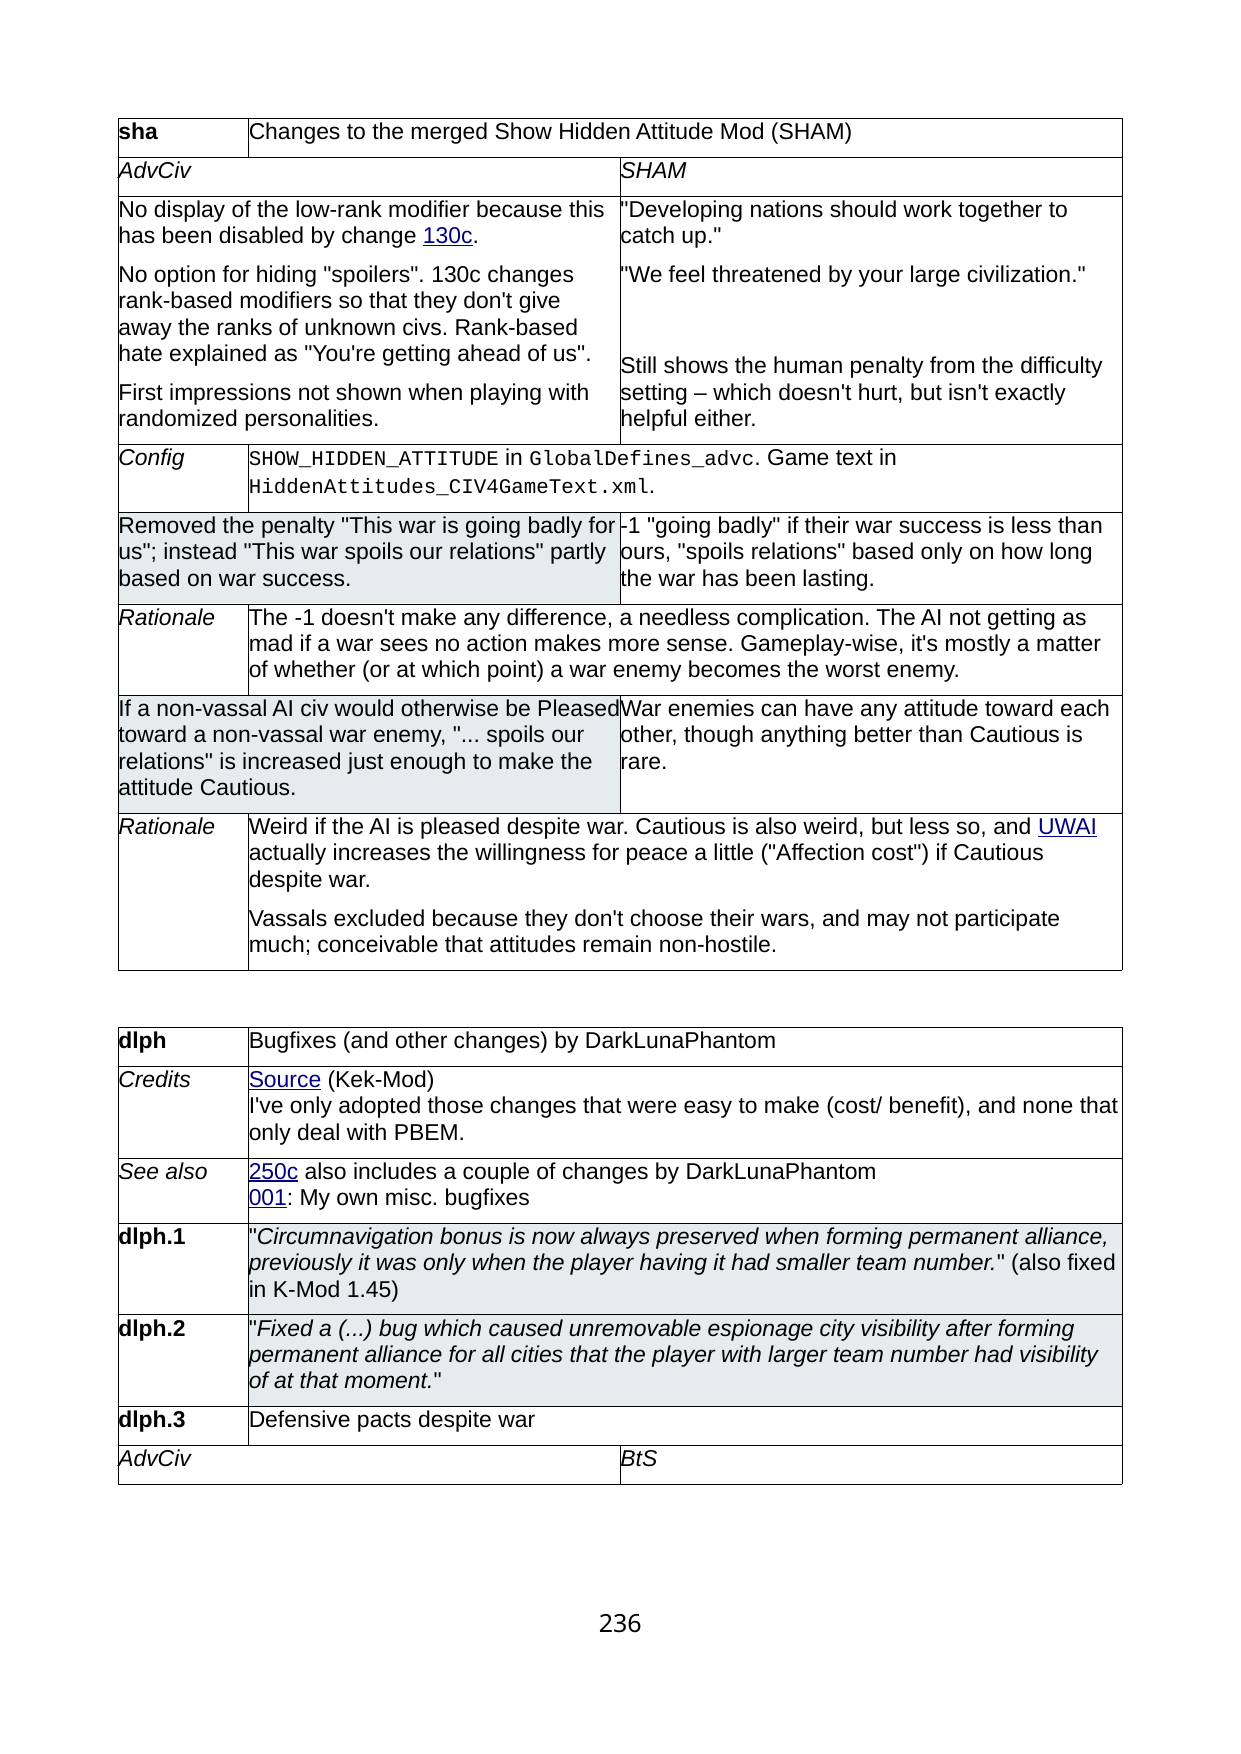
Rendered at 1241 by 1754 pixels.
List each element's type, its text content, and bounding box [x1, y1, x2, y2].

table_cell "Circumnavigation bonus is now always preserved when forming permanent alliance, previously it was only when the player having it had smaller team number." (also fixed in K-Mod 1.45) [249, 1224, 1122, 1314]
table_cell -1 "going badly" if their war success is less than ours, "spoils relations" based only on how long the war has been lasting. [621, 513, 1122, 603]
table_cell If a non-vassal AI civ would otherwise be Pleased toward a non-vassal war enemy, "... spoils our relations" is increased just enough to make the attitude Cautious. [119, 696, 620, 813]
table_cell AdvCiv [119, 1446, 620, 1484]
table_cell "Developing nations should work together to catch up." "We feel threatened by your large civilization." Still shows the human penalty from the difficulty setting – which doesn't hurt, but isn't exactly helpful either. [621, 197, 1122, 444]
table_cell Weird if the AI is pleased despite war. Cautious is also weird, but less so, and UWAI actually increases the willingness for peace a little ("Affection cost") if Cautious despite war. Vassals excluded because they don't choose their wars, and may not participate much; conceivable that attitudes remain non-hostile. [249, 814, 1122, 969]
table_header Changes to the merged Show Hidden Attitude Mod (SHAM) [249, 119, 1122, 157]
table_cell Source (Kek-Mod) I've only adopted those changes that were easy to make (cost/ benefit), and none that only deal with PBEM. [249, 1067, 1122, 1158]
table_cell War enemies can have any attitude toward each other, though anything better than Cautious is rare. [621, 696, 1122, 813]
table_cell "Fixed a (...) bug which caused unremovable espionage city visibility after forming permanent alliance for all cities that the player with larger team number had visibility of at that moment." [249, 1315, 1122, 1406]
table_cell The -1 doesn't make any difference, a needless complication. The AI not getting as mad if a war sees no action makes more sense. Gameplay-wise, it's mostly a matter of whether (or at which point) a war enemy becomes the worst enemy. [249, 605, 1122, 695]
table_header dlph [119, 1028, 248, 1066]
table_cell SHAM [621, 158, 1122, 196]
table_cell dlph.2 [119, 1315, 248, 1406]
table_cell See also [119, 1159, 248, 1223]
table_cell Defensive pacts despite war [249, 1407, 1122, 1445]
table_cell 250c also includes a couple of changes by DarkLunaPhantom 001: My own misc. bugfixes [249, 1159, 1122, 1223]
table_header sha [119, 119, 248, 157]
table_cell dlph.1 [119, 1224, 248, 1314]
table_cell Rationale [119, 814, 248, 969]
table_cell No display of the low-rank modifier because this has been disabled by change 130c. No option for hiding "spoilers". 130c changes rank-based modifiers so that they don't give away the ranks of unknown civs. Rank-based hate explained as "You're getting ahead of us". First impressions not shown when playing with randomized personalities. [119, 197, 620, 444]
table_cell BtS [621, 1446, 1122, 1484]
table_cell dlph.3 [119, 1407, 248, 1445]
table_cell AdvCiv [119, 158, 620, 196]
table_cell Rationale [119, 605, 248, 695]
table_cell SHOW_HIDDEN_ATTITUDE in GlobalDefines_advc. Game text in HiddenAttitudes_CIV4GameText.xml. [249, 445, 1122, 512]
table_header Bugfixes (and other changes) by DarkLunaPhantom [249, 1028, 1122, 1066]
table_cell Credits [119, 1067, 248, 1158]
table_cell Config [119, 445, 248, 512]
table_cell Removed the penalty "This war is going badly for us"; instead "This war spoils our relations" partly based on war success. [119, 513, 620, 603]
